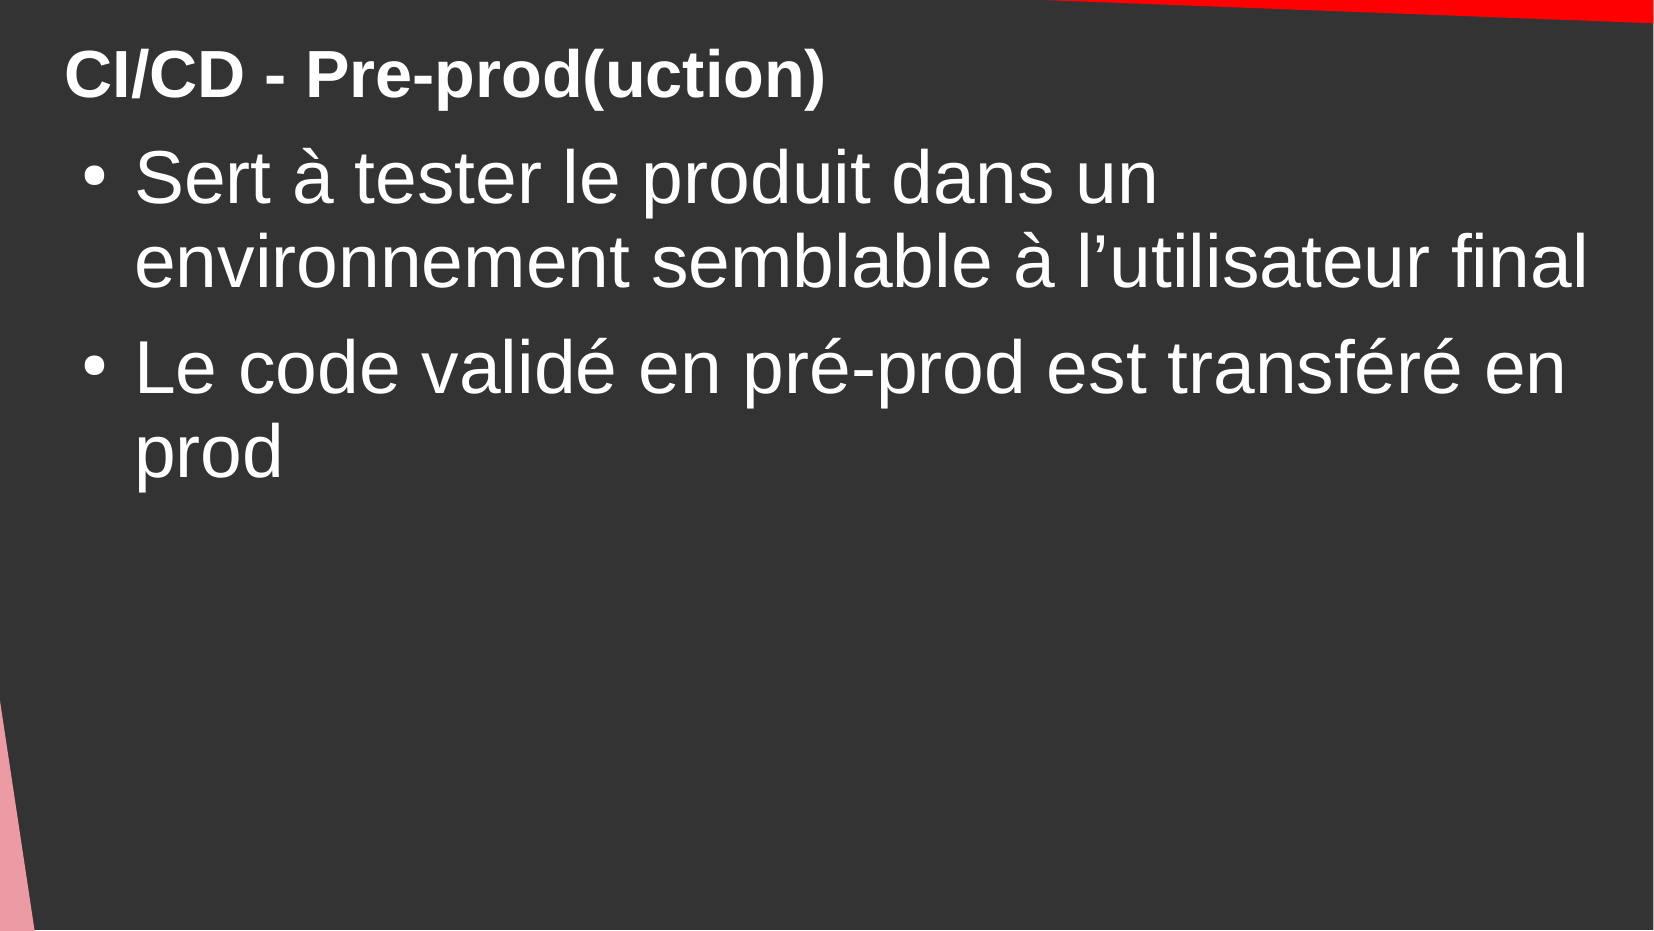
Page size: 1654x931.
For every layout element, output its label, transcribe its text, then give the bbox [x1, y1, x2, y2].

title CI/CD - Pre-prod(uction) [64, 37, 1471, 119]
text_box [0, 700, 35, 931]
list Sert à tester le produit dans un environnement semblable à l’utilisateur final Le code validé en pré-prod est transféré en prod [63, 135, 1607, 709]
text_box [1042, 0, 1654, 24]
